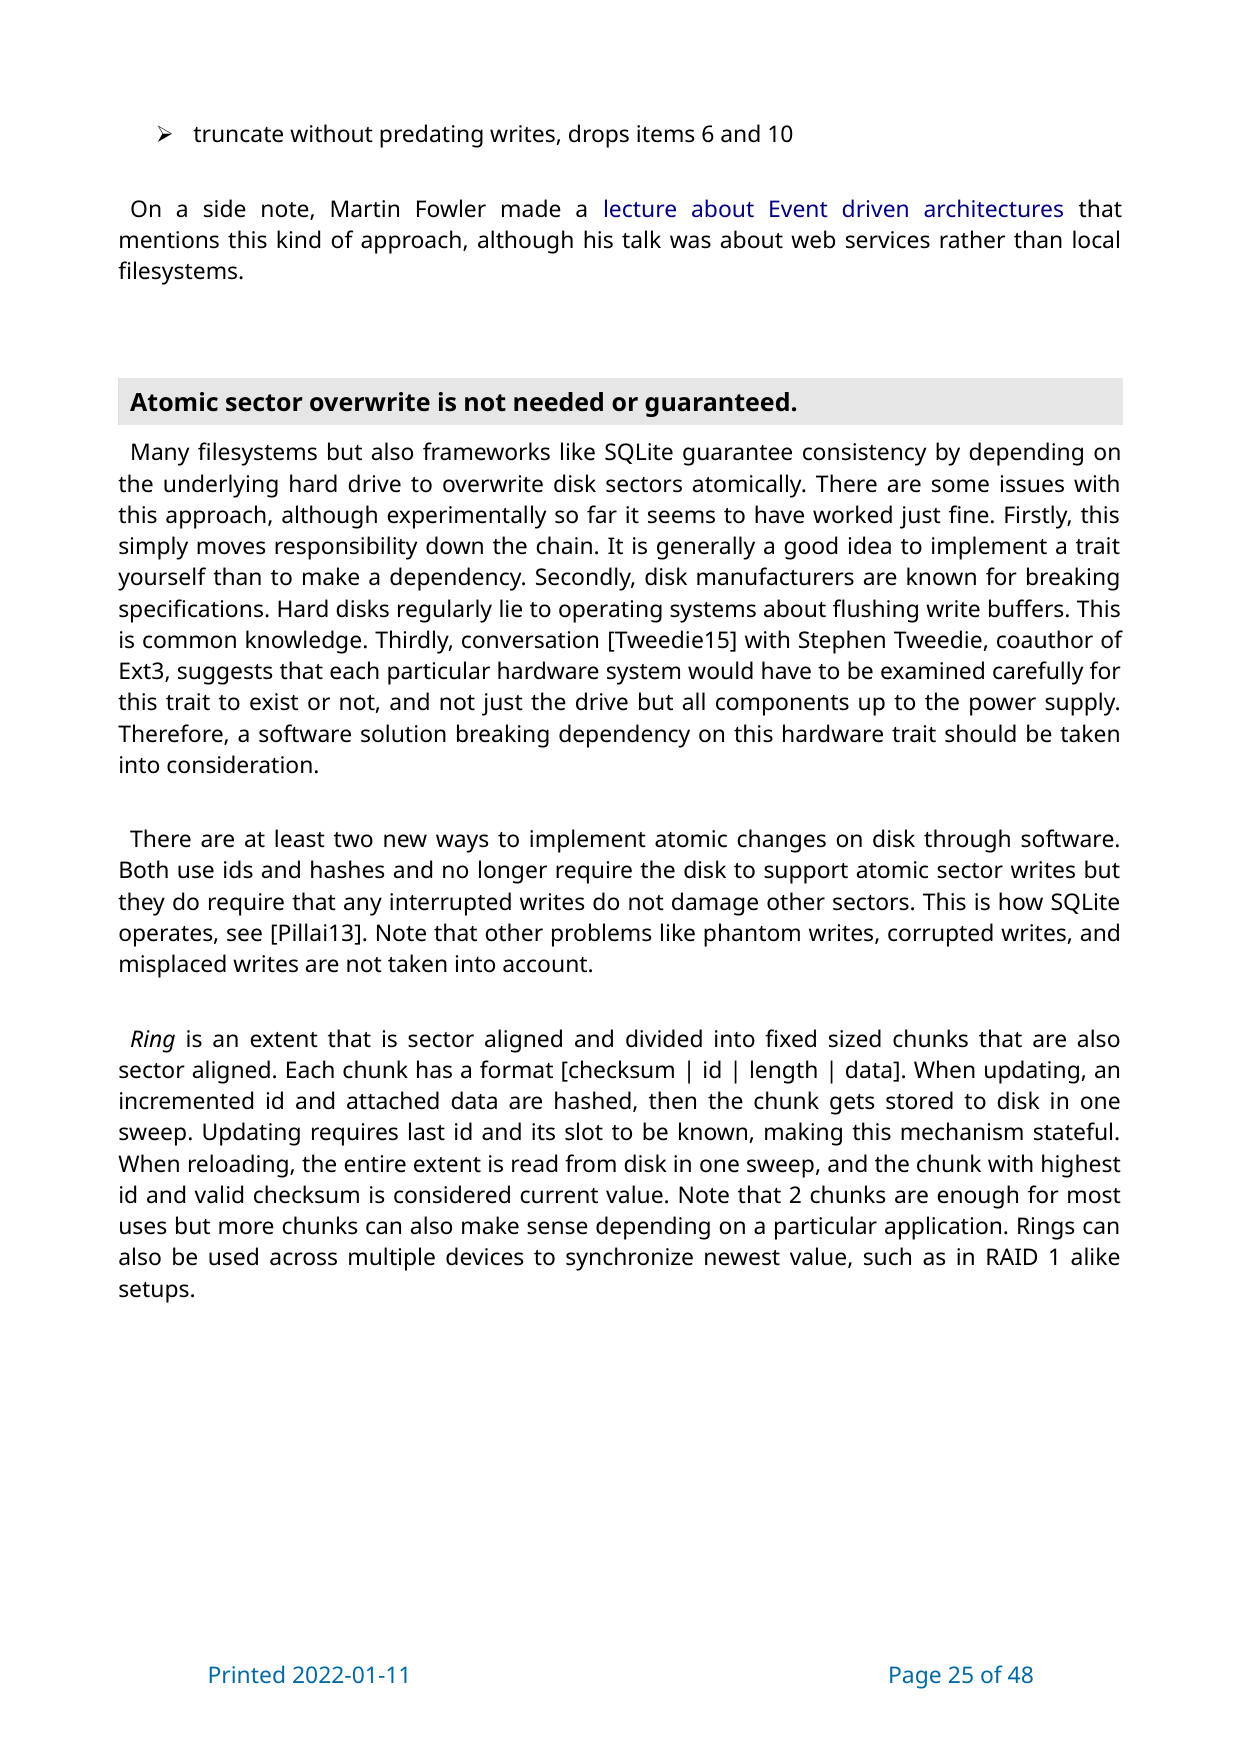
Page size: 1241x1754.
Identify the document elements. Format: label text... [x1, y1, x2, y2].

text Ring is an extent that is sector aligned and divided into fixed sized chunks that are also sector aligned. Each chunk has a format [checksum | id | length | data]. When updating, an incremented id and attached data are hashed, then the chunk gets stored to disk in one sweep. Updating requires last id and its slot to be known, making this mechanism stateful. When reloading, the entire extent is read from disk in one sweep, and the chunk with highest id and valid checksum is considered current value. Note that 2 chunks are enough for most uses but more chunks can also make sense depending on a particular application. Rings can also be used across multiple devices to synchronize newest value, such as in RAID 1 alike setups. [118, 1022, 1122, 1304]
list truncate without predating writes, drops items 6 and 10 [156, 118, 1122, 149]
text Many filesystems but also frameworks like SQLite guarantee consistency by depending on the underlying hard drive to overwrite disk sectors atomically. There are some issues with this approach, although experimentally so far it seems to have worked just fine. Firstly, this simply moves responsibility down the chain. It is generally a good idea to implement a trait yourself than to make a dependency. Secondly, disk manufacturers are known for breaking specifications. Hard disks regularly lie to operating systems about flushing write buffers. This is common knowledge. Thirdly, conversation [Tweedie15] with Stephen Tweedie, coauthor of Ext3, suggests that each particular hardware system would have to be examined carefully for this trait to exist or not, and not just the drive but all components up to the power supply. Therefore, a software solution breaking dependency on this hardware trait should be taken into consideration. [118, 436, 1122, 780]
subtitle Atomic sector overwrite is not needed or guaranteed. [119, 379, 1122, 424]
text There are at least two new ways to implement atomic changes on disk through software. Both use ids and hashes and no longer require the disk to support atomic sector writes but they do require that any interrupted writes do not damage other sectors. This is how SQLite operates, see [Pillai13]. Note that other problems like phantom writes, corrupted writes, and misplaced writes are not taken into account. [118, 823, 1122, 979]
text On a side note, Martin Fowler made a lecture about Event driven architectures that mentions this kind of approach, although his talk was about web services rather than local filesystems. [118, 192, 1122, 286]
